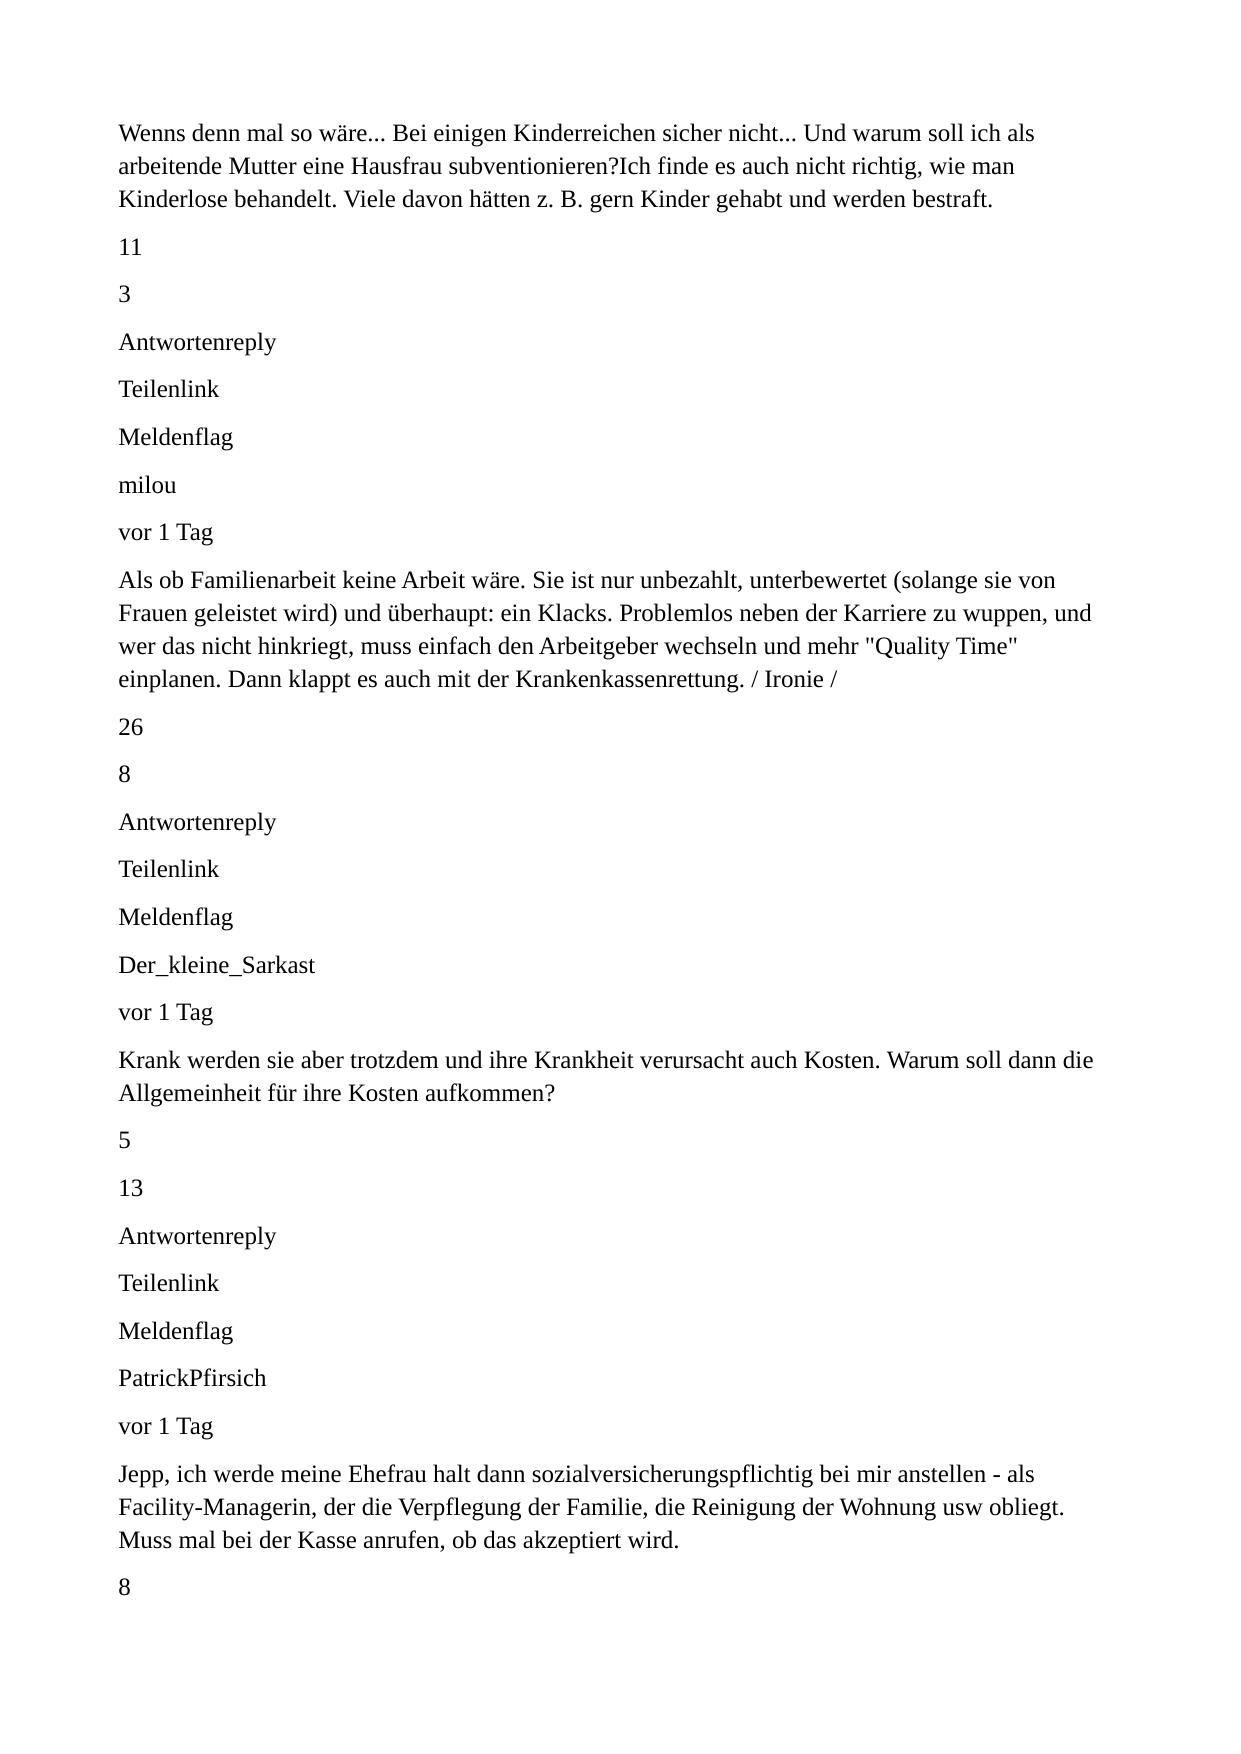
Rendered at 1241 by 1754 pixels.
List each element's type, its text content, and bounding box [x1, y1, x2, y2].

text Jepp, ich werde meine Ehefrau halt dann sozialversicherungspflichtig bei mir anstellen - als Facility-Managerin, der die Verpflegung der Familie, die Reinigung der Wohnung usw obliegt. Muss mal bei der Kasse anrufen, ob das akzeptiert wird. [118, 1459, 1122, 1553]
text 3 [118, 279, 1122, 308]
text Teilenlink [118, 374, 1122, 403]
text vor 1 Tag [118, 997, 1122, 1026]
text 26 [118, 712, 1122, 740]
text Meldenflag [118, 1316, 1122, 1345]
text vor 1 Tag [118, 1411, 1122, 1440]
text Wenns denn mal so wäre... Bei einigen Kinderreichen sicher nicht... Und warum soll ich als arbeitende Mutter eine Hausfrau subventionieren?Ich finde es auch nicht richtig, wie man Kinderlose behandelt. Viele davon hätten z. B. gern Kinder gehabt und werden bestraft. [118, 118, 1122, 213]
text Der_kleine_Sarkast [118, 950, 1122, 978]
text Antwortenreply [118, 327, 1122, 356]
text Antwortenreply [118, 1221, 1122, 1249]
text vor 1 Tag [118, 517, 1122, 546]
text 5 [118, 1126, 1122, 1154]
text Antwortenreply [118, 807, 1122, 836]
text 8 [118, 1572, 1122, 1601]
text milou [118, 470, 1122, 498]
text Meldenflag [118, 902, 1122, 931]
text Meldenflag [118, 422, 1122, 451]
text Krank werden sie aber trotzdem und ihre Krankheit verursacht auch Kosten. Warum soll dann die Allgemeinheit für ihre Kosten aufkommen? [118, 1045, 1122, 1107]
text 8 [118, 759, 1122, 788]
text PatrickPfirsich [118, 1363, 1122, 1392]
text Teilenlink [118, 1268, 1122, 1297]
text 11 [118, 232, 1122, 261]
text Teilenlink [118, 854, 1122, 883]
text Als ob Familienarbeit keine Arbeit wäre. Sie ist nur unbezahlt, unterbewertet (solange sie von Frauen geleistet wird) und überhaupt: ein Klacks. Problemlos neben der Karriere zu wuppen, und wer das nicht hinkriegt, muss einfach den Arbeitgeber wechseln und mehr "Quality Time" einplanen. Dann klappt es auch mit der Krankenkassenrettung. / Ironie / [118, 565, 1122, 693]
text 13 [118, 1173, 1122, 1202]
